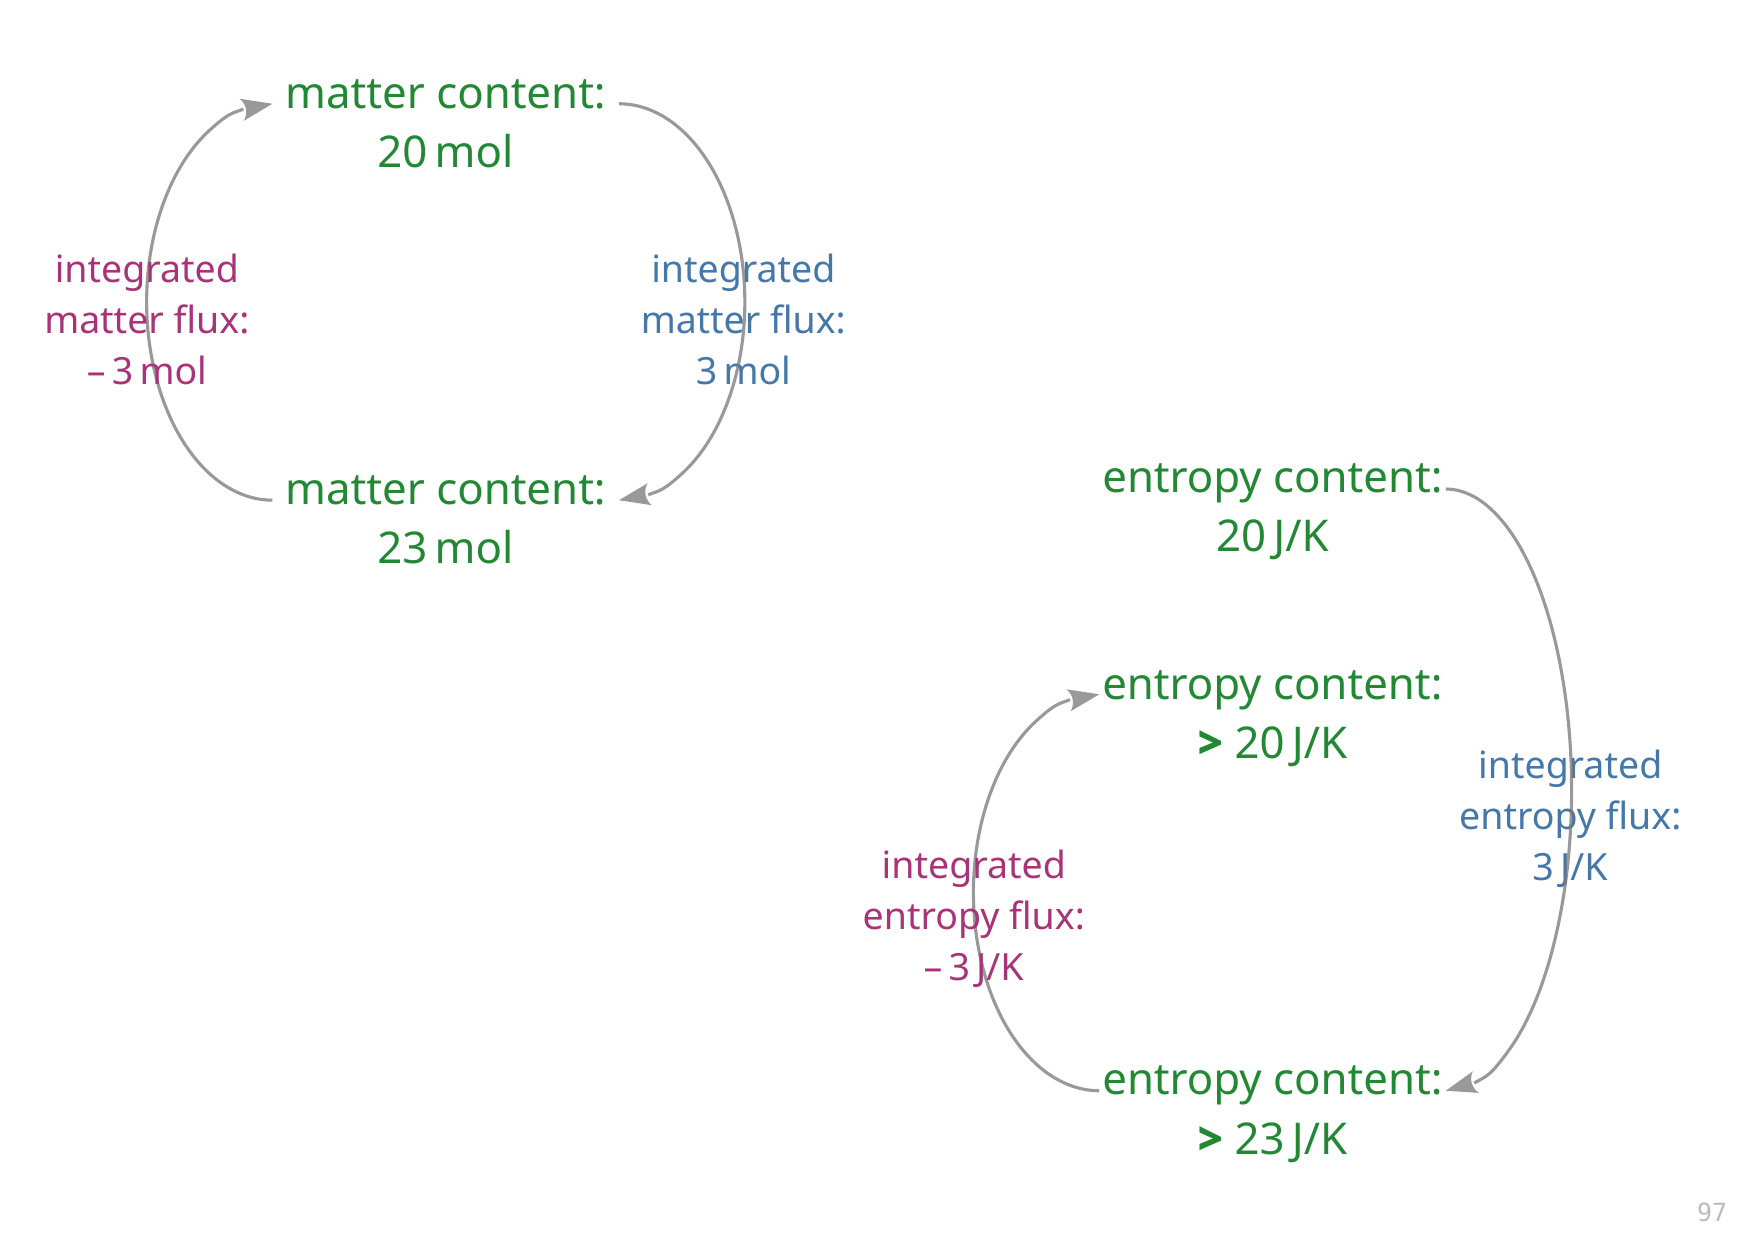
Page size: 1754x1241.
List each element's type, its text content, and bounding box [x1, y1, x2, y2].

text_box integrated entropy flux: 3 J/K [1570, 730, 1692, 859]
text_box integrated entropy flux: 3 J/K [1448, 730, 1570, 859]
text_box matter content: 23 mol [283, 450, 608, 553]
text_box entropy content: > 23 J/K [1098, 1040, 1447, 1143]
text_box matter content: 20 mol [283, 54, 608, 157]
text_box integrated matter flux: 3 mol [740, 234, 855, 363]
text_box integrated matter flux: – 3 mol [35, 234, 259, 363]
text_box entropy content: 20 J/K [1098, 438, 1447, 541]
text_box integrated matter flux: 3 mol [632, 234, 743, 363]
text_box integrated entropy flux: – 3 J/K [852, 831, 1096, 959]
text_box entropy content: > 20 J/K [1098, 644, 1447, 748]
